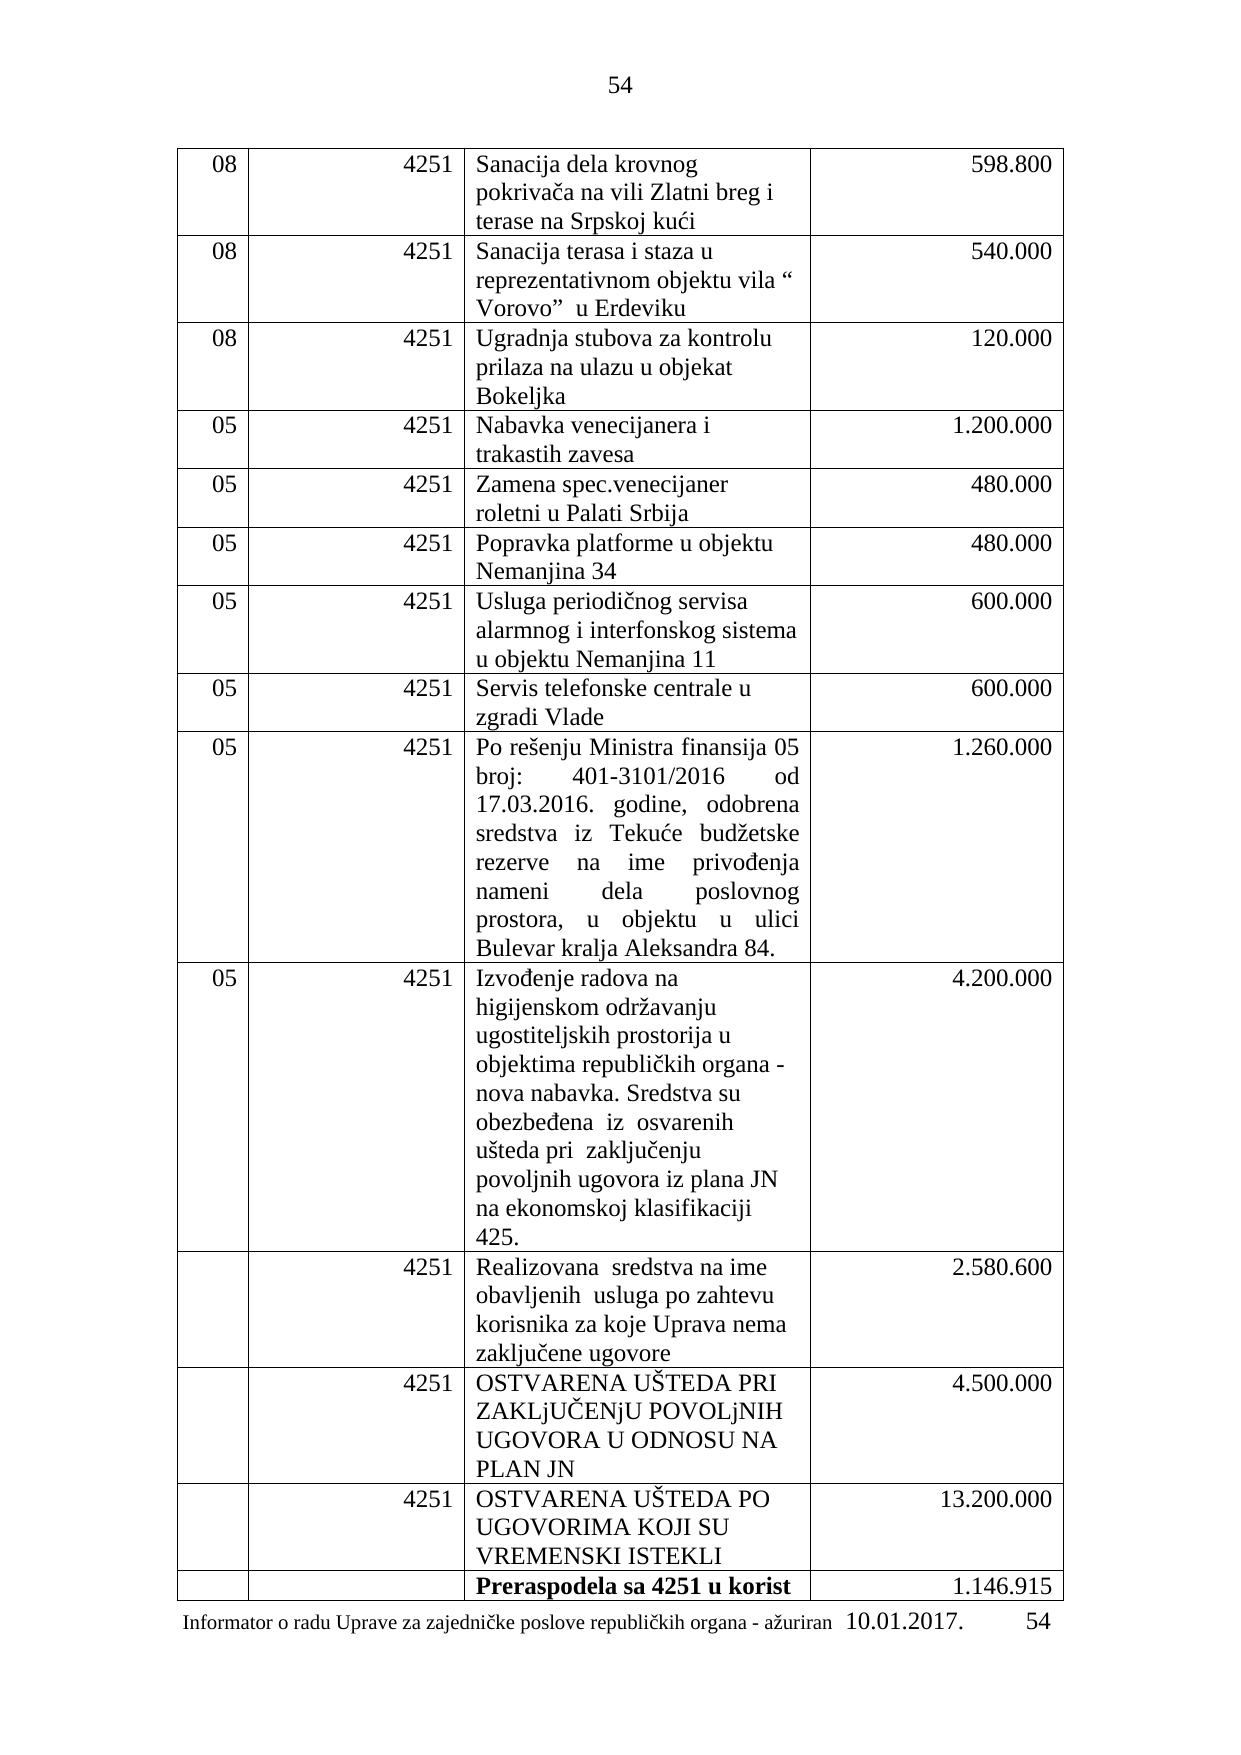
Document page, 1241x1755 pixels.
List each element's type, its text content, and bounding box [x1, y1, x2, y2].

table_cell 1.200.000 [811, 411, 1063, 468]
table_cell [178, 1252, 248, 1367]
table_cell 4251 [249, 411, 464, 468]
table_cell [178, 1571, 248, 1600]
table_cell 598.800 [811, 149, 1063, 235]
table_cell Popravka platforme u objektu Nemanjina 34 [465, 528, 810, 585]
table_cell 05 [178, 586, 248, 672]
table_cell 4251 [249, 732, 464, 962]
table_cell OSTVARENA UŠTEDA PO UGOVORIMA KOJI SU VREMENSKI ISTEKLI [465, 1484, 810, 1570]
table_cell 2.580.600 [811, 1252, 1063, 1367]
table_cell 05 [178, 732, 248, 962]
table_cell 13.200.000 [811, 1484, 1063, 1570]
table_cell 480.000 [811, 528, 1063, 585]
table_cell 08 [178, 236, 248, 322]
table_cell 4251 [249, 1252, 464, 1367]
table_cell 4251 [249, 323, 464, 409]
table_cell 600.000 [811, 586, 1063, 672]
table_cell 120.000 [811, 323, 1063, 409]
table_cell 1.146.915 [811, 1571, 1063, 1600]
table_cell 08 [178, 149, 248, 235]
table_cell 05 [178, 411, 248, 468]
table_cell 05 [178, 963, 248, 1251]
table_cell Sanacija dela krovnog pokrivača na vili Zlatni breg i terase na Srpskoj kući [465, 149, 810, 235]
table_cell 480.000 [811, 469, 1063, 527]
table_cell 4251 [249, 236, 464, 322]
table_cell 4251 [249, 1368, 464, 1483]
table_cell Po rešenju Ministra finansija 05 broj: 401-3101/2016 od 17.03.2016. godine, odobrena sredstva iz Tekuće budžetske rezerve na ime privođenja nameni dela poslovnog prostora, u objektu u ulici Bulevar kralјa Aleksandra 84. [465, 732, 810, 962]
table_cell 4251 [249, 469, 464, 527]
table_cell Ugradnja stubova za kontrolu prilaza na ulazu u objekat Bokelјka [465, 323, 810, 409]
table_cell [178, 1368, 248, 1483]
table_cell Realizovana sredstva na ime obavlјenih usluga po zahtevu korisnika za koje Uprava nema zaklјučene ugovore [465, 1252, 810, 1367]
table_cell [178, 1484, 248, 1570]
table_cell 540.000 [811, 236, 1063, 322]
table_cell Servis telefonske centrale u zgradi Vlade [465, 674, 810, 731]
table_cell Usluga periodičnog servisa alarmnog i interfonskog sistema u objektu Nemanjina 11 [465, 586, 810, 672]
table_cell 4251 [249, 1484, 464, 1570]
table_cell OSTVARENA UŠTEDA PRI ZAKLjUČENјU POVOLjNIH UGOVORA U ODNOSU NA PLAN JN [465, 1368, 810, 1483]
table_cell 4.500.000 [811, 1368, 1063, 1483]
table_cell 4251 [249, 963, 464, 1251]
table_cell 600.000 [811, 674, 1063, 731]
table_cell 05 [178, 528, 248, 585]
table_cell Sanacija terasa i staza u reprezentativnom objektu vila “ Vorovo” u Erdeviku [465, 236, 810, 322]
table_cell [249, 1571, 464, 1600]
table_cell 4251 [249, 149, 464, 235]
table_cell Nabavka venecijanera i trakastih zavesa [465, 411, 810, 468]
table_cell 4.200.000 [811, 963, 1063, 1251]
table_cell Preraspodela sa 4251 u korist [465, 1571, 810, 1600]
table_cell 4251 [249, 674, 464, 731]
table_cell 4251 [249, 586, 464, 672]
table_cell 08 [178, 323, 248, 409]
table_cell 4251 [249, 528, 464, 585]
table_cell 05 [178, 469, 248, 527]
table_cell Zamena spec.venecijaner roletni u Palati Srbija [465, 469, 810, 527]
table_cell 05 [178, 674, 248, 731]
table_cell Izvođenje radova na higijenskom održavanju ugostitelјskih prostorija u objektima republičkih organa - nova nabavka. Sredstva su obezbeđena iz osvarenih ušteda pri zaklјučenju povolјnih ugovora iz plana JN na ekonomskoj klasifikaciji 425. [465, 963, 810, 1251]
table_cell 1.260.000 [811, 732, 1063, 962]
